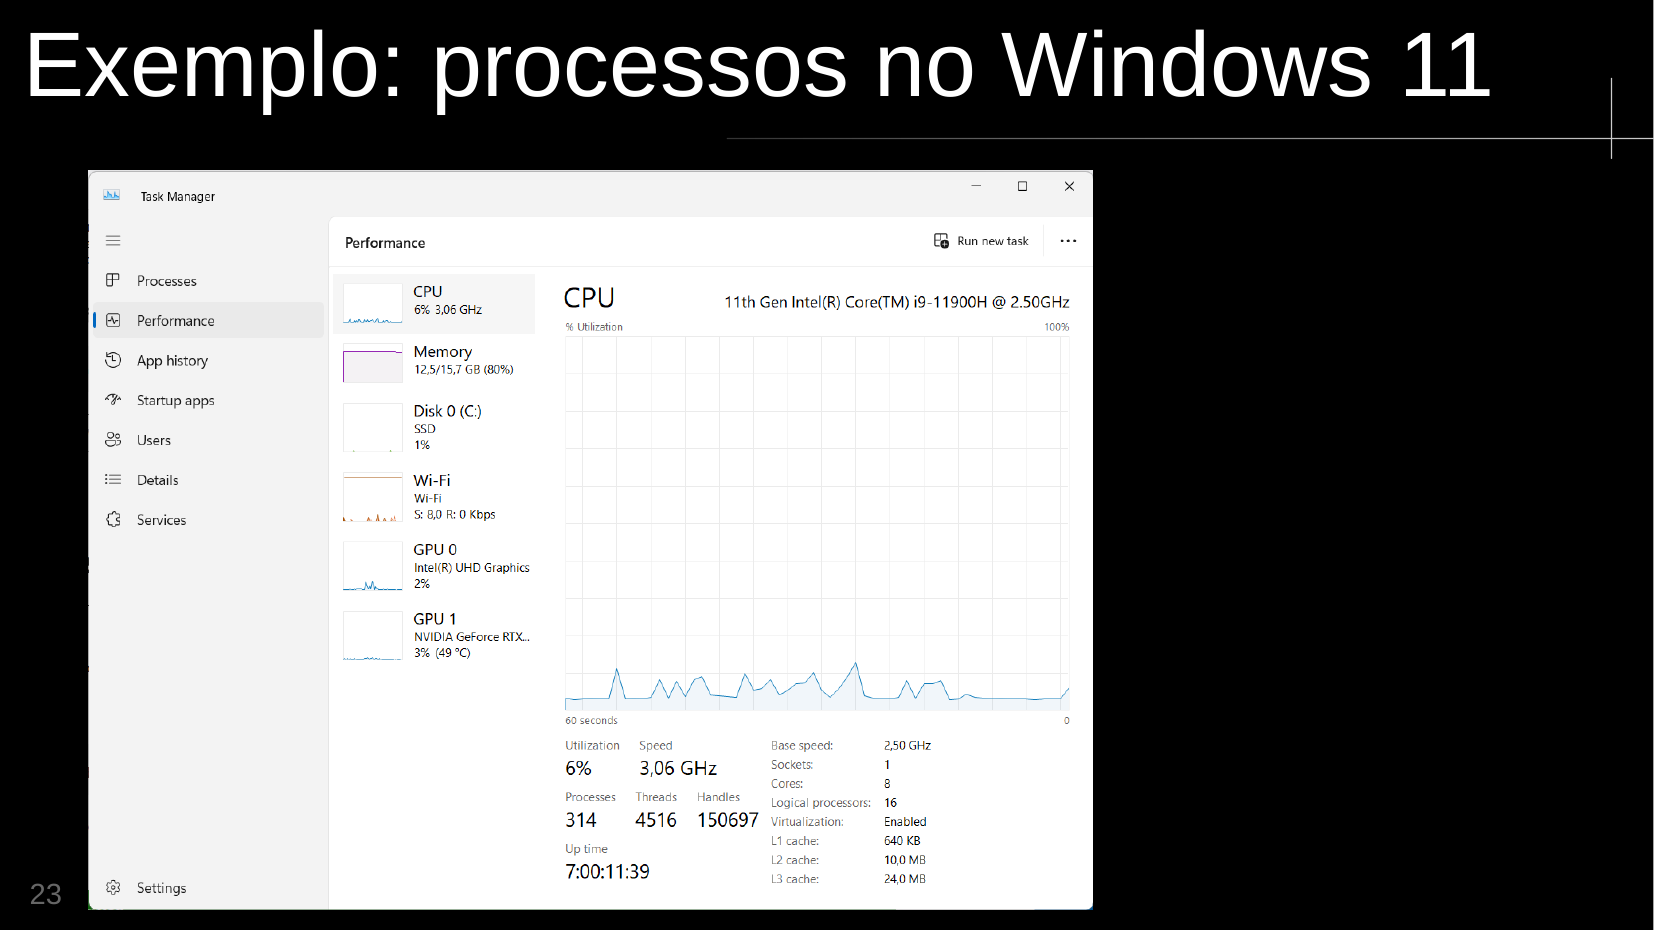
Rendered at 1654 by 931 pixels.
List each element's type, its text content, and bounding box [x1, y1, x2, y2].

picture [88, 170, 1093, 910]
title Exemplo: processos no Windows 11 [23, 11, 1589, 119]
